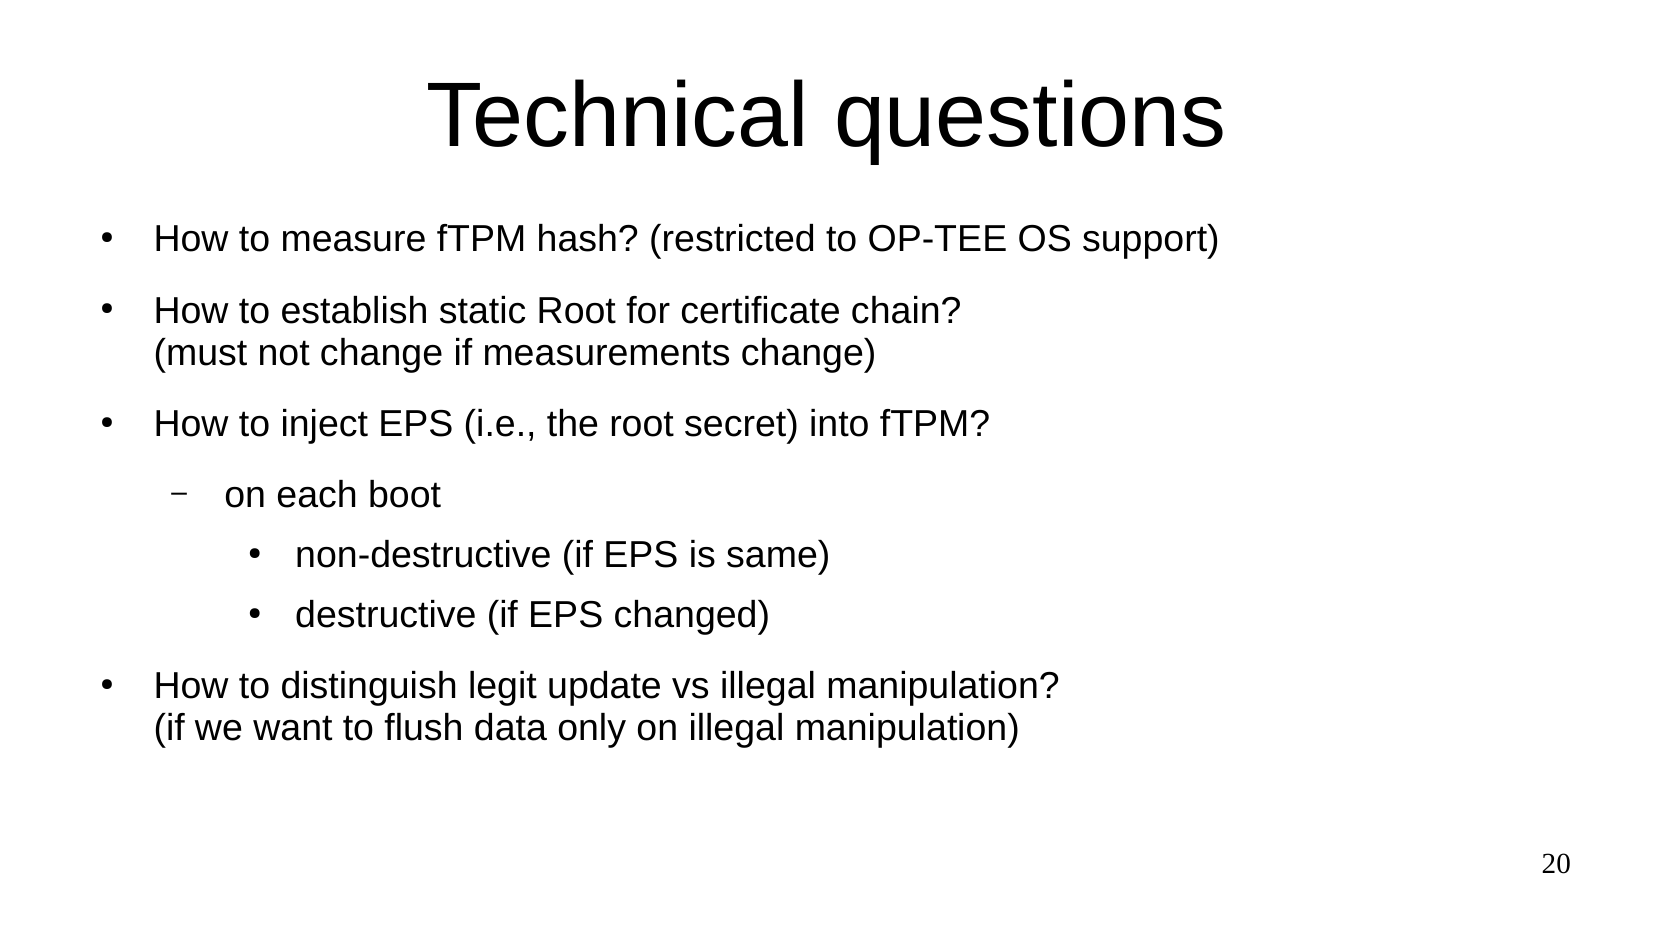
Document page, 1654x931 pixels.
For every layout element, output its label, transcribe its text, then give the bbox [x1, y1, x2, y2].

title Technical questions [82, 37, 1571, 193]
list How to measure fTPM hash? (restricted to OP-TEE OS support) How to establish static Root for certificate chain? (must not change if measurements change) How to inject EPS (i.e., the root secret) into fTPM? on each boot non-destructive (if EPS is same) destructive (if EPS changed) How to distinguish legit update vs illegal manipulation? (if we want to flush data only on illegal manipulation) [82, 217, 1571, 758]
